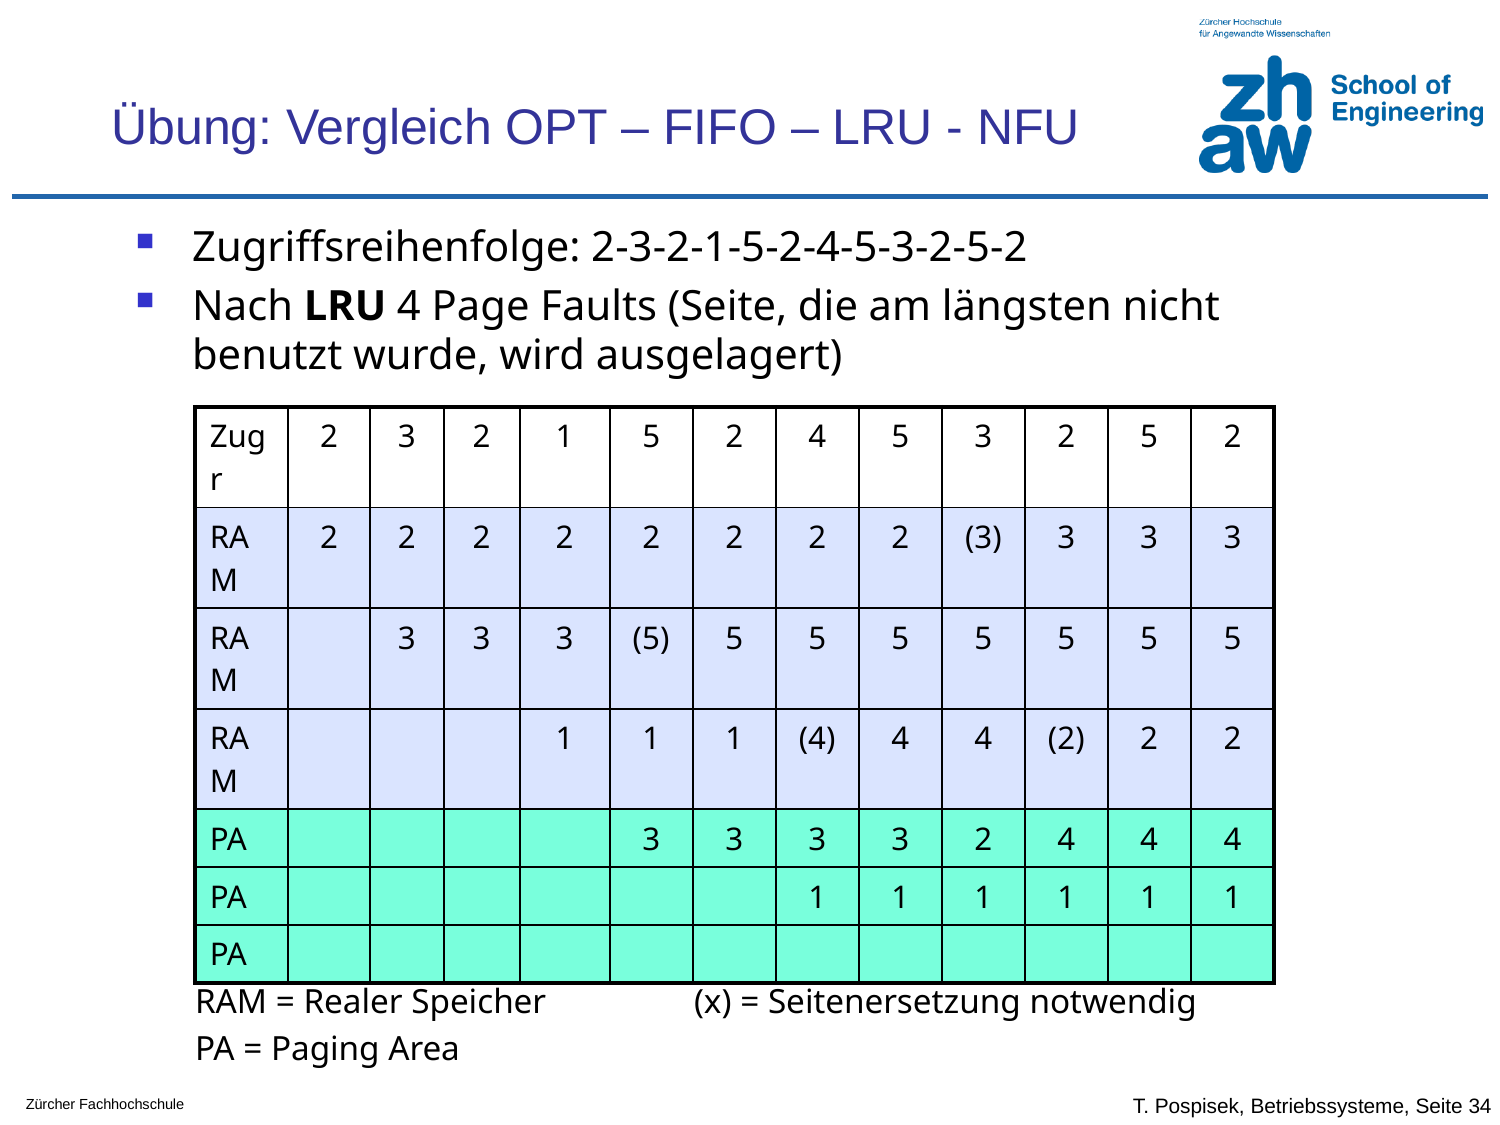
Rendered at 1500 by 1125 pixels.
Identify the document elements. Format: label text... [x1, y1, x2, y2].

table_cell [445, 868, 519, 924]
table_cell [371, 810, 443, 866]
table_cell [371, 926, 443, 981]
table_cell 2 [611, 508, 692, 607]
table_cell [521, 926, 609, 981]
table_cell 2 [445, 508, 519, 607]
table_cell [1109, 926, 1190, 981]
table_cell [371, 868, 443, 924]
table_cell 2 [777, 508, 858, 607]
table_cell [445, 710, 519, 808]
table_cell [694, 926, 775, 981]
table_header Zugr [197, 409, 287, 507]
table_cell 3 [521, 609, 609, 708]
table_cell [289, 868, 369, 924]
table_cell [521, 810, 609, 866]
table_header 2 [1026, 409, 1107, 507]
table_cell 2 [289, 508, 369, 607]
table_cell 4 [860, 710, 941, 808]
table_cell [611, 868, 692, 924]
table_cell 1 [521, 710, 609, 808]
table_header 4 [777, 409, 858, 507]
table_cell PA [197, 868, 287, 924]
table_header 2 [445, 409, 519, 507]
table_cell [289, 609, 369, 708]
table_cell 1 [860, 868, 941, 924]
table_cell 5 [694, 609, 775, 708]
table_cell RAM [197, 710, 287, 808]
picture [1199, 19, 1483, 173]
table_cell 4 [1109, 810, 1190, 866]
table_cell 1 [611, 710, 692, 808]
table_header 5 [611, 409, 692, 507]
table_cell (4) [777, 710, 858, 808]
table_cell PA [197, 926, 287, 981]
text_box RAM = Realer Speicher (x) = Seitenersetzung notwendig PA = Paging Area [180, 972, 1381, 1073]
table_cell 1 [1109, 868, 1190, 924]
table_cell (5) [611, 609, 692, 708]
table_cell [371, 710, 443, 808]
table_cell 1 [694, 710, 775, 808]
table_cell [611, 926, 692, 981]
table_cell RAM [197, 609, 287, 708]
table_header 5 [860, 409, 941, 507]
table_cell 4 [1026, 810, 1107, 866]
table_cell 1 [777, 868, 858, 924]
table_cell 3 [1109, 508, 1190, 607]
table_cell 2 [371, 508, 443, 607]
table_cell 3 [694, 810, 775, 866]
table_cell 2 [694, 508, 775, 607]
table_header 1 [521, 409, 609, 507]
table_cell 2 [943, 810, 1024, 866]
table_header 3 [943, 409, 1024, 507]
table_header 5 [1109, 409, 1190, 507]
table_header 2 [1192, 409, 1272, 507]
table_cell 2 [1109, 710, 1190, 808]
table_cell [289, 810, 369, 866]
table_cell [521, 868, 609, 924]
table_cell 1 [1192, 868, 1272, 924]
table_cell [289, 926, 369, 981]
table_cell 2 [860, 508, 941, 607]
table_cell 4 [943, 710, 1024, 808]
table_cell [1026, 926, 1107, 981]
table_cell PA [197, 810, 287, 866]
table_header 2 [289, 409, 369, 507]
table_cell (2) [1026, 710, 1107, 808]
table_cell 1 [1026, 868, 1107, 924]
list Zugriffsreihenfolge: 2-3-2-1-5-2-4-5-3-2-5-2 Nach LRU 4 Page Faults (Seite, die am längsten nicht benutzt wurde, wird ausgelagert) [120, 212, 1375, 375]
table_cell 3 [1026, 508, 1107, 607]
table_cell [445, 926, 519, 981]
table_cell (3) [943, 508, 1024, 607]
table_cell 5 [860, 609, 941, 708]
table_cell 3 [611, 810, 692, 866]
table_cell 3 [445, 609, 519, 708]
table_cell 3 [371, 609, 443, 708]
table_cell 3 [1192, 508, 1272, 607]
table_cell 5 [1026, 609, 1107, 708]
table_cell 5 [777, 609, 858, 708]
table_cell [289, 710, 369, 808]
table_cell 3 [777, 810, 858, 866]
table_cell [860, 926, 941, 981]
table_header 2 [694, 409, 775, 507]
table_cell 1 [943, 868, 1024, 924]
table_header 3 [371, 409, 443, 507]
table_cell [1192, 926, 1272, 981]
table_cell RAM [197, 508, 287, 607]
title Übung: Vergleich OPT – FIFO – LRU - NFU [96, 50, 1375, 163]
table_cell 5 [1192, 609, 1272, 708]
table_cell [445, 810, 519, 866]
table_cell 4 [1192, 810, 1272, 866]
table_cell 5 [1109, 609, 1190, 708]
table_cell 5 [943, 609, 1024, 708]
table_cell 2 [521, 508, 609, 607]
table_cell [694, 868, 775, 924]
table_cell 2 [1192, 710, 1272, 808]
table_cell [777, 926, 858, 981]
table_cell 3 [860, 810, 941, 866]
table_cell [943, 926, 1024, 981]
